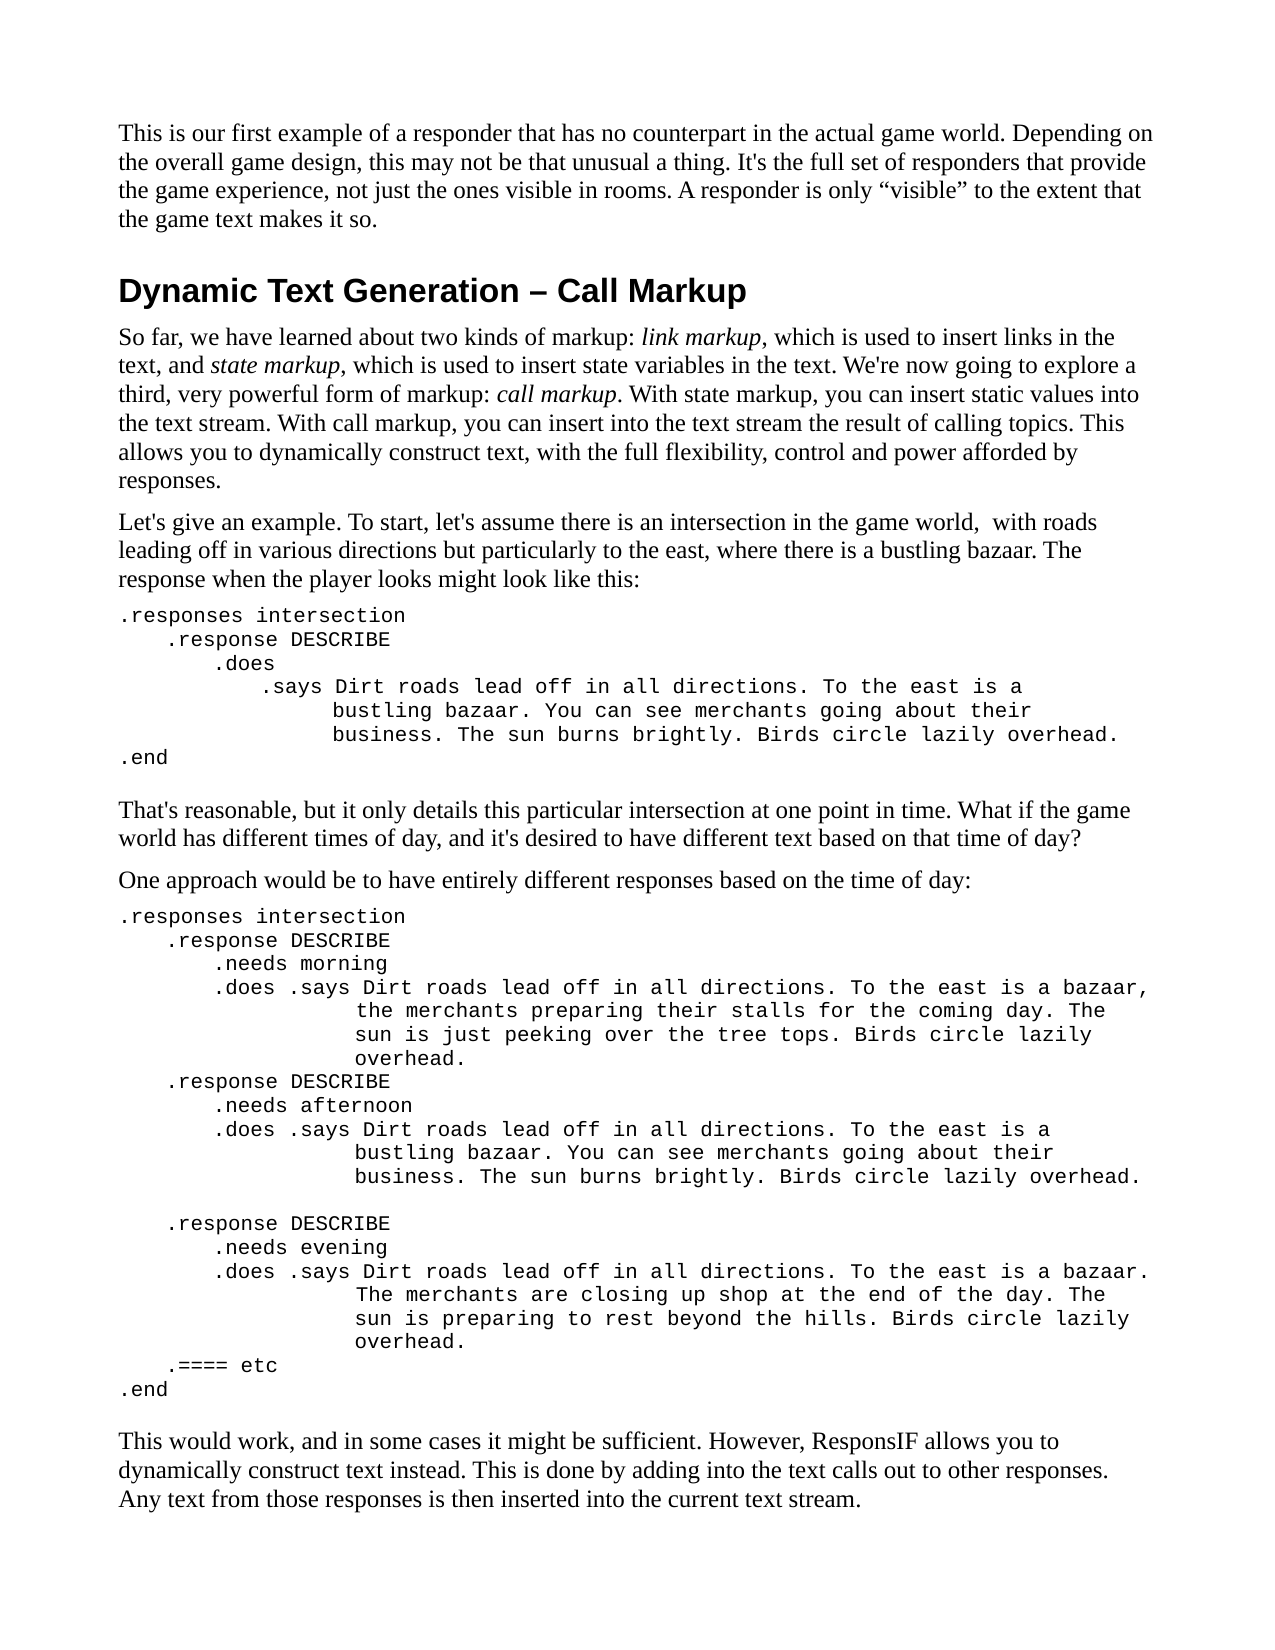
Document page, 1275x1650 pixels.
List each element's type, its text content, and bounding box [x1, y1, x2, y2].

text .response DESCRIBE [118, 629, 1157, 653]
subtitle Dynamic Text Generation – Call Markup [118, 271, 1157, 309]
text .does .says Dirt roads lead off in all directions. To the east is a bazaar. [118, 1261, 1157, 1284]
text .says Dirt roads lead off in all directions. To the east is a [118, 676, 1157, 700]
text .responses intersection [118, 906, 1157, 929]
text sun is preparing to rest beyond the hills. Birds circle lazily [118, 1308, 1157, 1332]
text bustling bazaar. You can see merchants going about their business. The sun burns brightly. Birds circle lazily overhead. [118, 700, 1157, 747]
text .needs morning [118, 953, 1157, 977]
text So far, we have learned about two kinds of markup: link markup, which is used to insert links in the text, and state markup, which is used to insert state variables in the text. We're now going to explore a third, very powerful form of markup: call markup. With state markup, you can insert static values into the text stream. With call markup, you can insert into the text stream the result of calling topics. This allows you to dynamically construct text, with the full flexibility, control and power afforded by responses. [118, 322, 1157, 494]
text .does .says Dirt roads lead off in all directions. To the east is a bazaar, [118, 977, 1157, 1001]
text .does .says Dirt roads lead off in all directions. To the east is a [118, 1119, 1157, 1142]
text the merchants preparing their stalls for the coming day. The [118, 1001, 1157, 1024]
text Let's give an example. To start, let's assume there is an intersection in the game world, with roads leading off in various directions but particularly to the east, where there is a bustling bazaar. The response when the player looks might look like this: [118, 507, 1157, 593]
text business. The sun burns brightly. Birds circle lazily overhead. [118, 1166, 1157, 1190]
text overhead. [118, 1332, 1157, 1355]
text .response DESCRIBE [118, 929, 1157, 953]
text .response DESCRIBE [118, 1213, 1157, 1237]
text .response DESCRIBE [118, 1071, 1157, 1095]
text .needs afternoon [118, 1095, 1157, 1119]
text This is our first example of a responder that has no counterpart in the actual game world. Depending on the overall game design, this may not be that unusual a thing. It's the full set of responders that provide the game experience, not just the ones visible in rooms. A responder is only “visible” to the extent that the game text makes it so. [118, 118, 1157, 233]
text bustling bazaar. You can see merchants going about their [118, 1142, 1157, 1166]
text .does [118, 653, 1157, 676]
text .end [118, 1379, 1157, 1402]
text .==== etc [118, 1355, 1157, 1379]
text .needs evening [118, 1237, 1157, 1261]
text sun is just peeking over the tree tops. Birds circle lazily [118, 1024, 1157, 1048]
text That's reasonable, but it only details this particular intersection at one point in time. What if the game world has different times of day, and it's desired to have different text based on that time of day? [118, 795, 1157, 852]
text This would work, and in some cases it might be sufficient. However, ResponsIF allows you to dynamically construct text instead. This is done by adding into the text calls out to other responses. Any text from those responses is then inserted into the current text stream. [118, 1426, 1157, 1512]
text overhead. [118, 1048, 1157, 1071]
text One approach would be to have entirely different responses based on the time of day: [118, 865, 1157, 893]
text .end [118, 747, 1157, 771]
text .responses intersection [118, 606, 1157, 629]
text The merchants are closing up shop at the end of the day. The [118, 1284, 1157, 1308]
